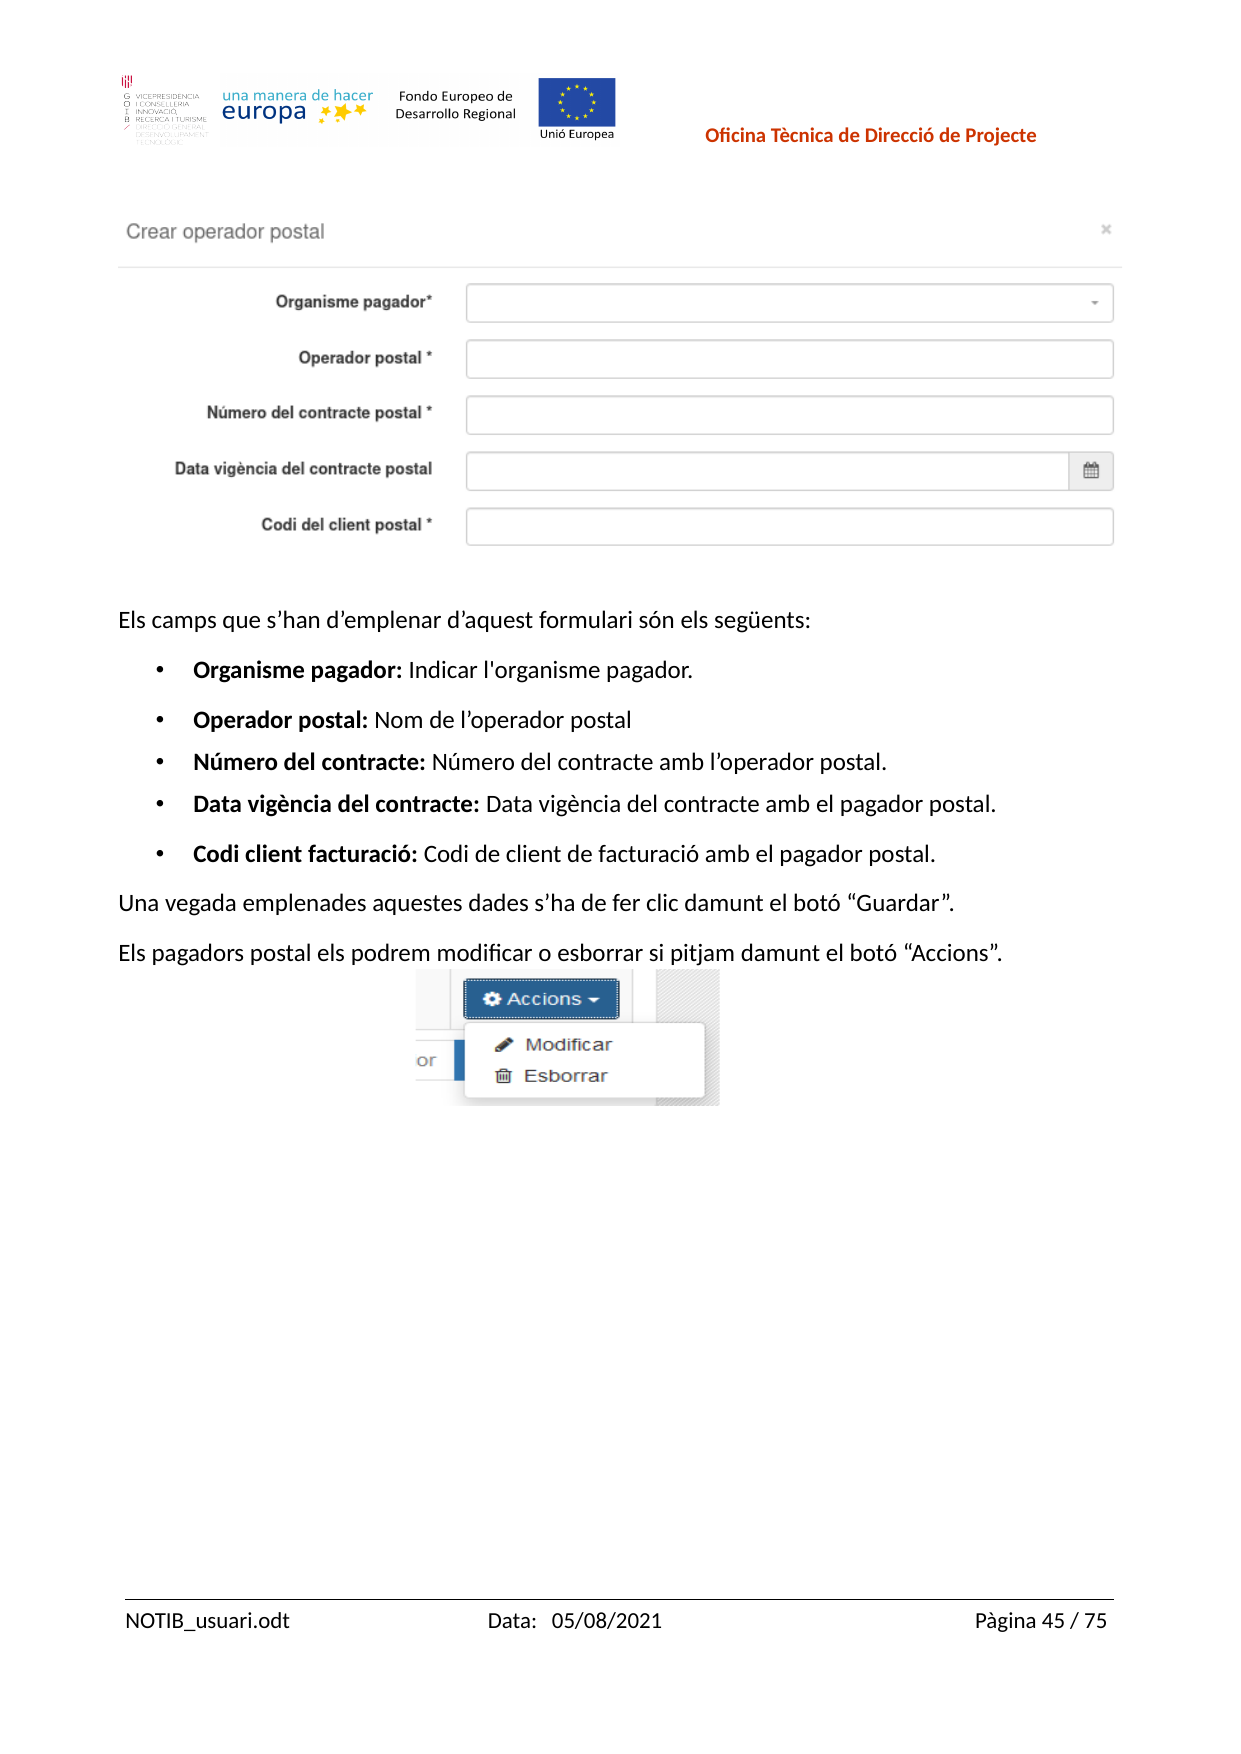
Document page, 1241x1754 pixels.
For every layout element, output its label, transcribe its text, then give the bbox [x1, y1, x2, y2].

list Operador postal: Nom de l’operador postal [156, 704, 1122, 734]
list Codi client facturació: Codi de client de facturació amb el pagador postal. [156, 838, 1122, 868]
list Número del contracte: Número del contracte amb l’operador postal. [156, 746, 1122, 777]
text Els pagadors postal els podrem modificar o esborrar si pitjam damunt el botó “Accions”. [118, 937, 1122, 968]
list Data vigència del contracte: Data vigència del contracte amb el pagador postal. [156, 788, 1122, 819]
picture [219, 73, 621, 147]
picture [118, 73, 213, 147]
picture [118, 213, 1123, 551]
text Els camps que s’han d’emplenar d’aquest formulari són els següents: [118, 604, 1122, 635]
picture [415, 969, 720, 1106]
text Una vegada emplenades aquestes dades s’ha de fer clic damunt el botó “Guardar”. [118, 887, 1122, 918]
list Organisme pagador: Indicar l'organisme pagador. [156, 654, 1122, 685]
